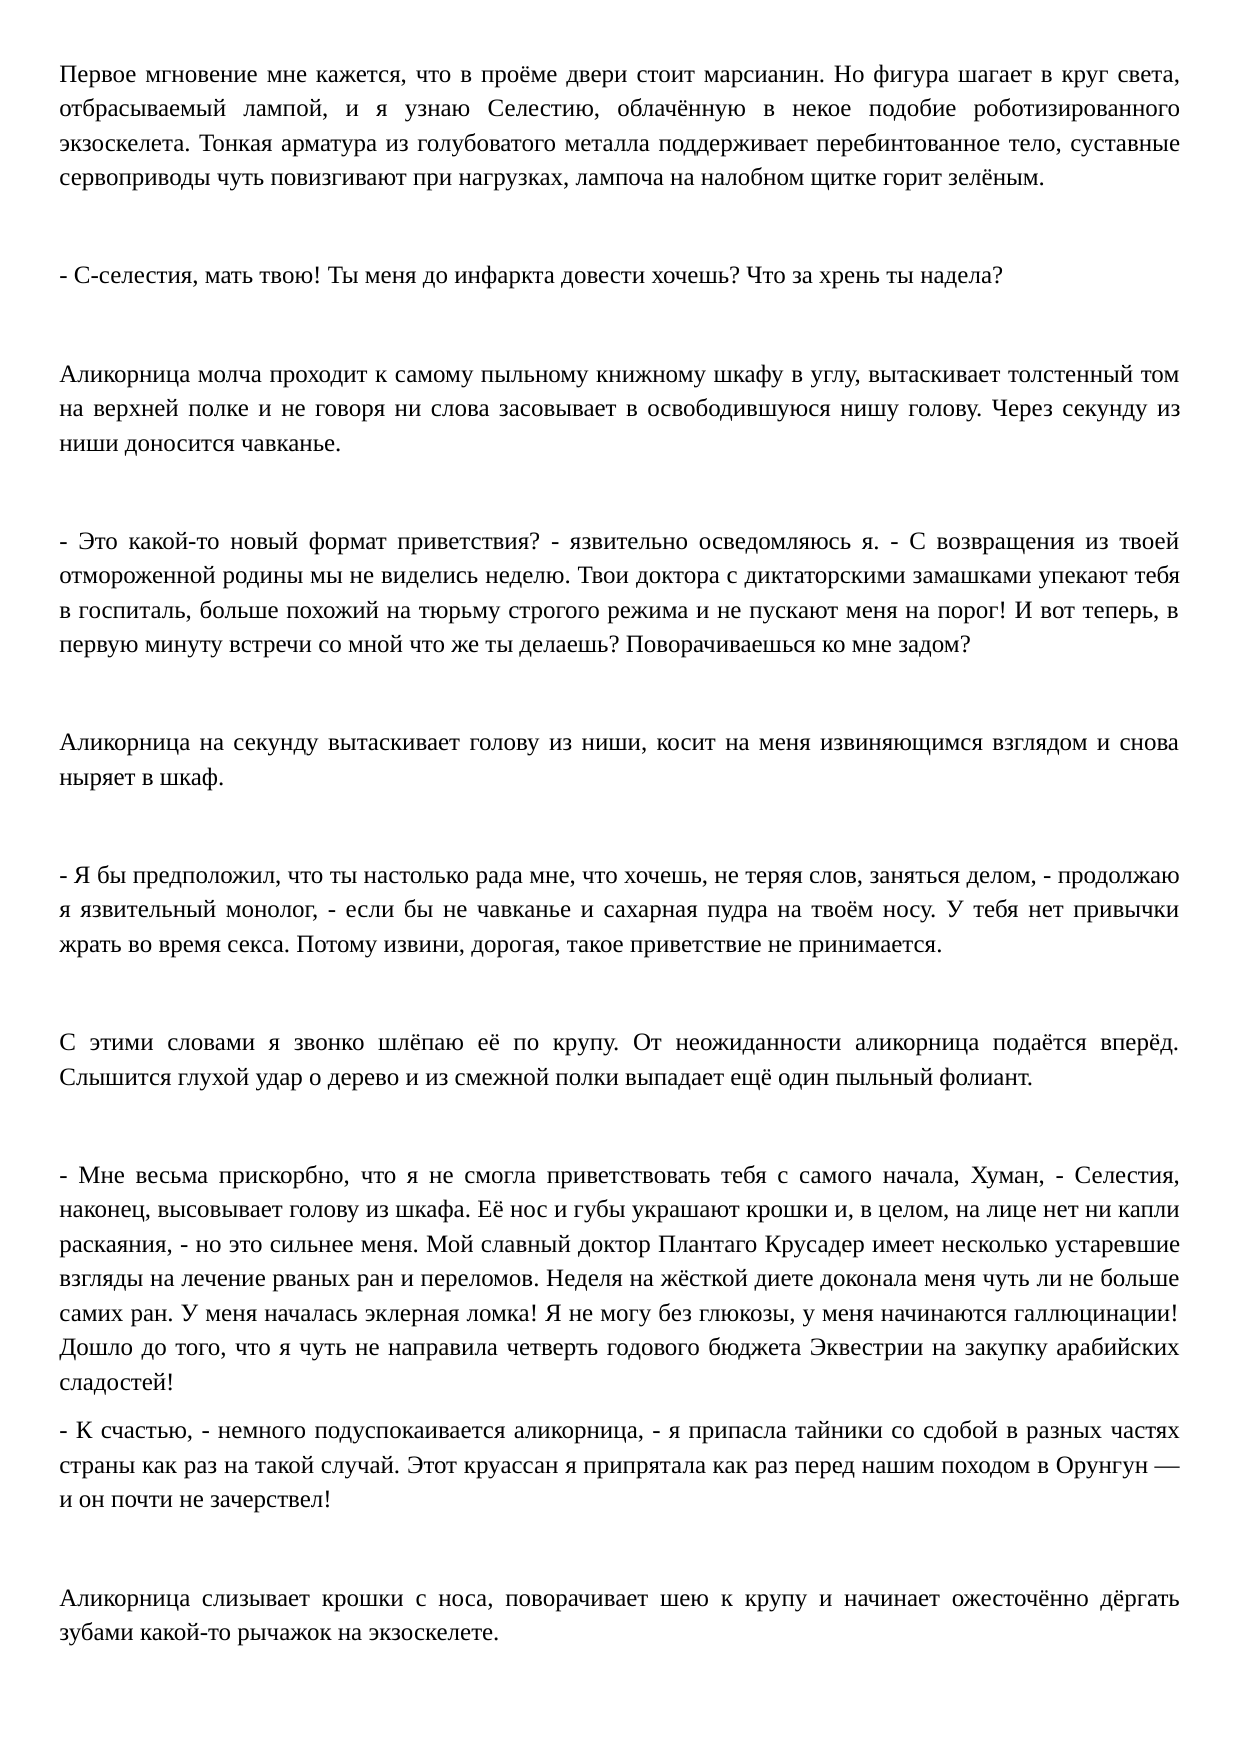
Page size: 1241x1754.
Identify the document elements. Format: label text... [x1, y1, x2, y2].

text Аликорница молча проходит к самому пыльному книжному шкафу в углу, вытаскивает толстенный том на верхней полке и не говоря ни слова засовывает в освободившуюся нишу голову. Через секунду из ниши доносится чавканье. [59, 359, 1181, 456]
text - Я бы предположил, что ты настолько рада мне, что хочешь, не теряя слов, заняться делом, - продолжаю я язвительный монолог, - если бы не чавканье и сахарная пудра на твоём носу. У тебя нет привычки жрать во время секса. Потому извини, дорогая, такое приветствие не принимается. [59, 860, 1181, 958]
text Аликорница слизывает крошки с носа, поворачивает шею к крупу и начинает ожесточённо дёргать зубами какой-то рычажок на экзоскелете. [59, 1583, 1181, 1646]
text - Мне весьма прискорбно, что я не смогла приветствовать тебя с самого начала, Хуман, - Селестия, наконец, высовывает голову из шкафа. Её нос и губы украшают крошки и, в целом, на лице нет ни капли раскаяния, - но это сильнее меня. Мой славный доктор Плантаго Крусадер имеет несколько устаревшие взгляды на лечение рваных ран и переломов. Неделя на жёсткой диете доконала меня чуть ли не больше самих ран. У меня началась эклерная ломка! Я не могу без глюкозы, у меня начинаются галлюцинации! Дошло до того, что я чуть не направила четверть годового бюджета Эквестрии на закупку арабийских сладостей! [59, 1160, 1181, 1395]
text Аликорница на секунду вытаскивает голову из ниши, косит на меня извиняющимся взглядом и снова ныряет в шкаф. [59, 727, 1181, 791]
text С этими словами я звонко шлёпаю её по крупу. От неожиданности аликорница подаётся вперёд. Слышится глухой удар о дерево и из смежной полки выпадает ещё один пыльный фолиант. [59, 1027, 1181, 1090]
text - К счастью, - немного подуспокаивается аликорница, - я припасла тайники со сдобой в разных частях страны как раз на такой случай. Этот круассан я припрятала как раз перед нашим походом в Орунгун — и он почти не зачерствел! [59, 1416, 1181, 1513]
text - Это какой-то новый формат приветствия? - язвительно осведомляюсь я. - С возвращения из твоей отмороженной родины мы не виделись неделю. Твои доктора с диктаторскими замашками упекают тебя в госпиталь, больше похожий на тюрьму строгого режима и не пускают меня на порог! И вот теперь, в первую минуту встречи со мной что же ты делаешь? Поворачиваешься ко мне задом? [59, 526, 1181, 658]
text Первое мгновение мне кажется, что в проёме двери стоит марсианин. Но фигура шагает в круг света, отбрасываемый лампой, и я узнаю Селестию, облачённую в некое подобие роботизированного экзоскелета. Тонкая арматура из голубоватого металла поддерживает перебинтованное тело, суставные сервоприводы чуть повизгивают при нагрузках, лампоча на налобном щитке горит зелёным. [59, 59, 1181, 191]
text - С-селестия, мать твою! Ты меня до инфаркта довести хочешь? Что за хрень ты надела? [59, 261, 1181, 289]
